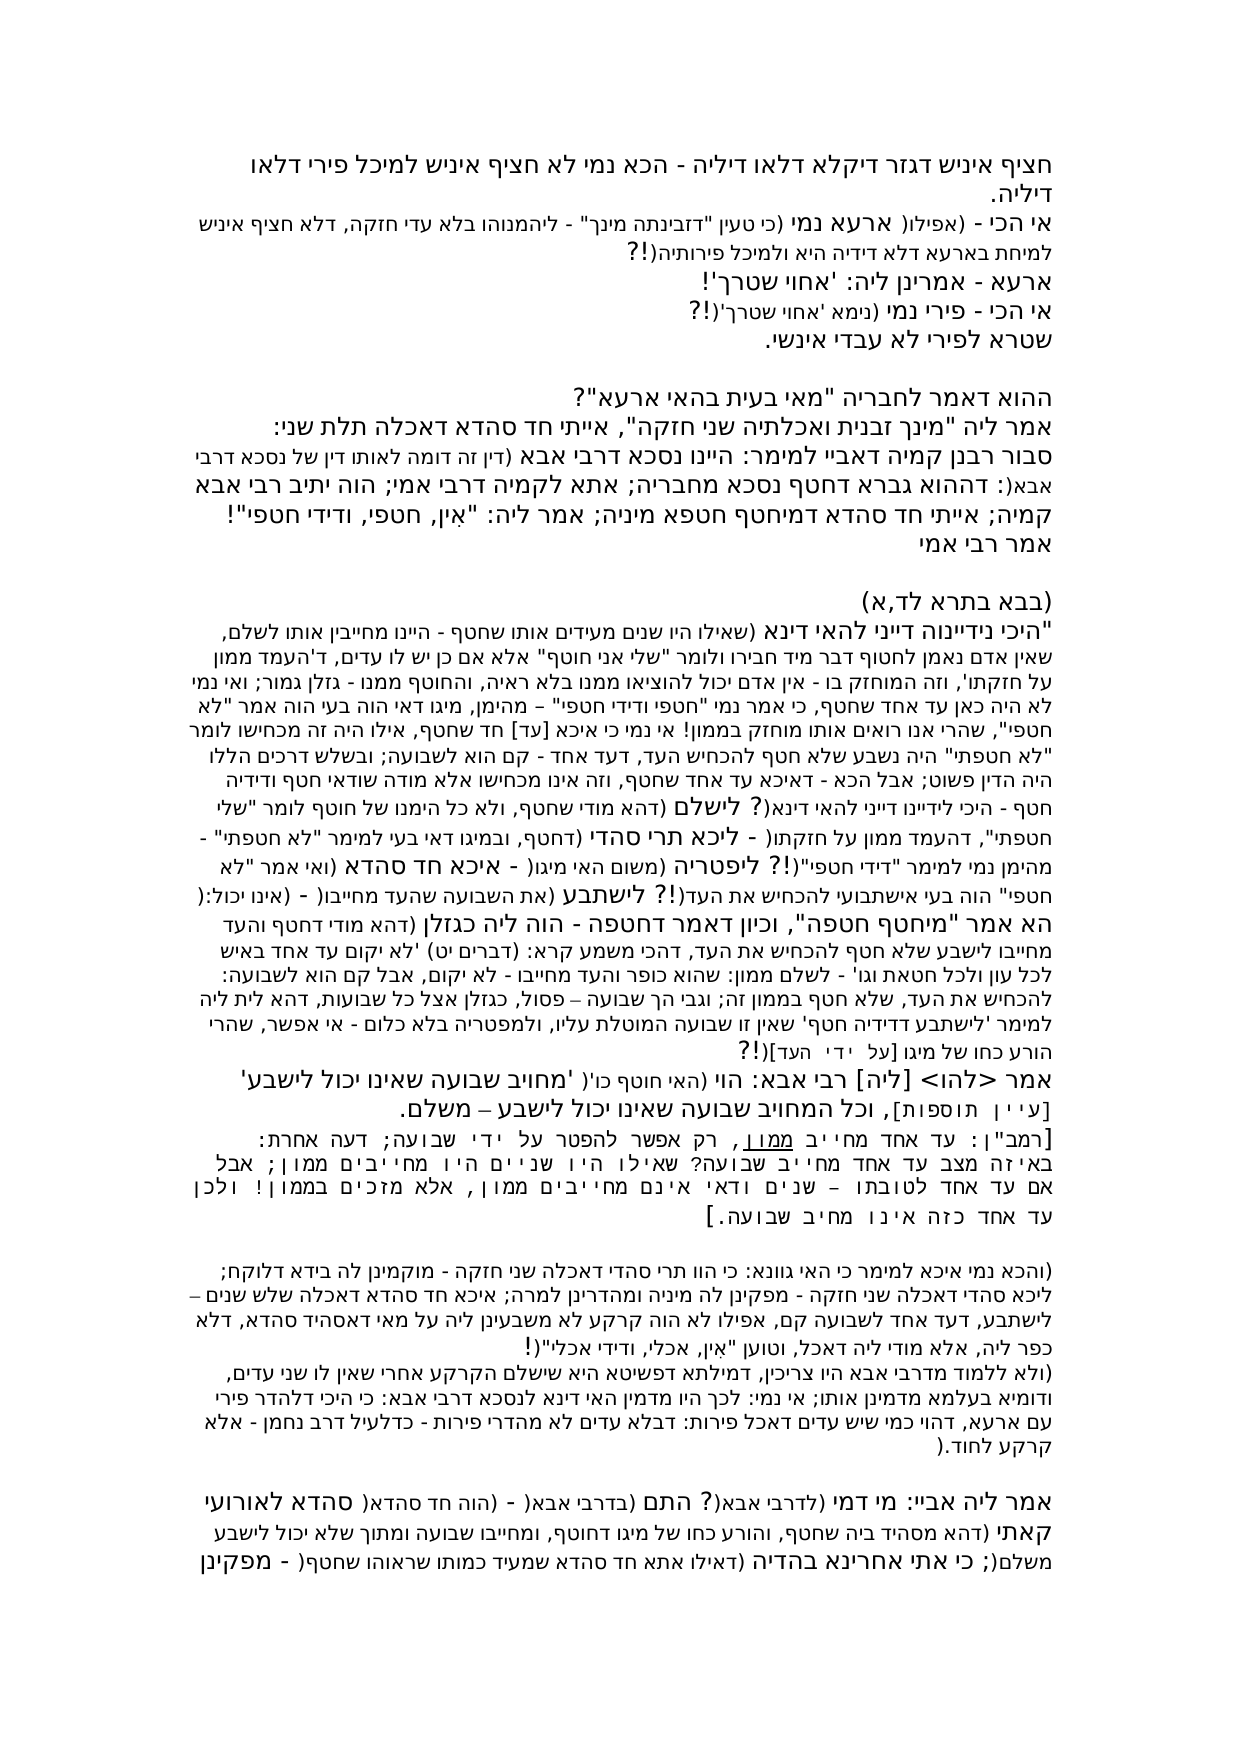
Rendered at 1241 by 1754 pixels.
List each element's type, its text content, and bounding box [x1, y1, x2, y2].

text ההוא דאמר לחבריה "מאי בעית בהאי ארעא"? [187, 383, 1053, 412]
text אי הכי - פירי נמי (נימא 'אחוי שטרך'(!? [187, 296, 1053, 325]
text שטרא לפירי לא עבדי אינשי. [187, 325, 1053, 354]
text אמר רבי אמי [187, 529, 1053, 558]
text [רמב"ן: עד אחד מחייב ממון, רק אפשר להפטר על ידי שבועה; דעה אחרת: באיזה מצב עד אחד מחייב שבועה? שאילו היו שניים היו מחייבים ממון; אבל אם עד אחד לטובתו – שנים ודאי אינם מחייבים ממון, אלא מזכים בממון! ולכן עד אחד כזה אינו מחיב שבועה.] [187, 1124, 1053, 1230]
text (בבא בתרא לד,א) [187, 587, 1053, 616]
text ארעא - אמרינן ליה: 'אחוי שטרך'! [187, 267, 1053, 296]
text (ולא ללמוד מדרבי אבא היו צריכין, דמילתא דפשיטא היא שישלם הקרקע אחרי שאין לו שני עדים, ודומיא בעלמא מדמינן אותו; אי נמי: לכך היו מדמין האי דינא לנסכא דרבי אבא: כי היכי דלהדר פירי עם ארעא, דהוי כמי שיש עדים דאכל פירות: דבלא עדים לא מהדרי פירות - כדלעיל דרב נחמן - אלא קרקע לחוד.( [187, 1361, 1053, 1459]
text חציף איניש דגזר דיקלא דלאו דיליה - הכא נמי לא חציף איניש למיכל פירי דלאו דיליה. [187, 150, 1053, 208]
text אמר ליה אביי: מי דמי (לדרבי אבא(? התם (בדרבי אבא( - (הוה חד סהדא( סהדא לאורועי קאתי (דהא מסהיד ביה שחטף, והורע כחו של מיגו דחוטף, ומחייבו שבועה ומתוך שלא יכול לישבע משלם(; כי אתי אחרינא בהדיה (דאילו אתא חד סהדא שמעיד כמותו שראוהו שחטף( - מפקינן [187, 1487, 1053, 1575]
text אמר ליה "מינך זבנית ואכלתיה שני חזקה", אייתי חד סהדא דאכלה תלת שני: [187, 412, 1053, 441]
text אמר <להו> [ליה] רבי אבא: הוי (האי חוטף כו'( 'מחויב שבועה שאינו יכול לישבע' [עיין תוספות], וכל המחויב שבועה שאינו יכול לישבע – משלם. [187, 1065, 1053, 1124]
text (והכא נמי איכא למימר כי האי גוונא: כי הוו תרי סהדי דאכלה שני חזקה - מוקמינן לה בידא דלוקח; ליכא סהדי דאכלה שני חזקה - מפקינן לה מיניה ומהדרינן למרה; איכא חד סהדא דאכלה שלש שנים – לישתבע, דעד אחד לשבועה קם, אפילו לא הוה קרקע לא משבעינן ליה על מאי דאסהיד סהדא, דלא כפר ליה, אלא מודי ליה דאכל, וטוען "אִין, אכלי, ודידי אכלי"(! [187, 1259, 1053, 1361]
text סבור רבנן קמיה דאביי למימר: היינו נסכא דרבי אבא (דין זה דומה לאותו דין של נסכא דרבי אבא(: דההוא גברא דחטף נסכא מחבריה; אתא לקמיה דרבי אמי; הוה יתיב רבי אבא קמיה; אייתי חד סהדא דמיחטף חטפא מיניה; אמר ליה: "אִין, חטפי, ודידי חטפי"! [187, 441, 1053, 529]
text "היכי נידיינוה דייני להאי דינא (שאילו היו שנים מעידים אותו שחטף - היינו מחייבין אותו לשלם, שאין אדם נאמן לחטוף דבר מיד חבירו ולומר "שלי אני חוטף" אלא אם כן יש לו עדים, ד'העמד ממון על חזקתו', וזה המוחזק בו - אין אדם יכול להוציאו ממנו בלא ראיה, והחוטף ממנו - גזלן גמור; ואי נמי לא היה כאן עד אחד שחטף, כי אמר נמי "חטפי ודידי חטפי" – מהימן, מיגו דאי הוה בעי הוה אמר "לא חטפי", שהרי אנו רואים אותו מוחזק בממון! אי נמי כי איכא [עד] חד שחטף, אילו היה זה מכחישו לומר "לא חטפתי" היה נשבע שלא חטף להכחיש העד, דעד אחד - קם הוא לשבועה; ובשלש דרכים הללו היה הדין פשוט; אבל הכא - דאיכא עד אחד שחטף, וזה אינו מכחישו אלא מודה שודאי חטף ודידיה חטף - היכי לידיינו דייני להאי דינא(? לישלם (דהא מודי שחטף, ולא כל הימנו של חוטף לומר "שלי חטפתי", דהעמד ממון על חזקתו( - ליכא תרי סהדי (דחטף, ובמיגו דאי בעי למימר "לא חטפתי" - מהימן נמי למימר "דידי חטפי"(!? ליפטריה (משום האי מיגו( - איכא חד סהדא (ואי אמר "לא חטפי" הוה בעי אישתבועי להכחיש את העד(!? לישתבע (את השבועה שהעד מחייבו( - (אינו יכול:( הא אמר "מיחטף חטפה", וכיון דאמר דחטפה - הוה ליה כגזלן (דהא מודי דחטף והעד מחייבו לישבע שלא חטף להכחיש את העד, דהכי משמע קרא: (דברים יט) 'לא יקום עד אחד באיש לכל עון ולכל חטאת וגו' - לשלם ממון: שהוא כופר והעד מחייבו - לא יקום, אבל קם הוא לשבועה: להכחיש את העד, שלא חטף בממון זה; וגבי הך שבועה – פסול, כגזלן אצל כל שבועות, דהא לית ליה למימר 'לישתבע דדידיה חטף' שאין זו שבועה המוטלת עליו, ולמפטריה בלא כלום - אי אפשר, שהרי הורע כחו של מיגו [על ידי העד](!? [187, 616, 1053, 1065]
text אי הכי - (אפילו( ארעא נמי (כי טעין "דזבינתה מינך" - ליהמנוהו בלא עדי חזקה, דלא חציף איניש למיחת בארעא דלא דידיה היא ולמיכל פירותיה(!? [187, 208, 1053, 267]
